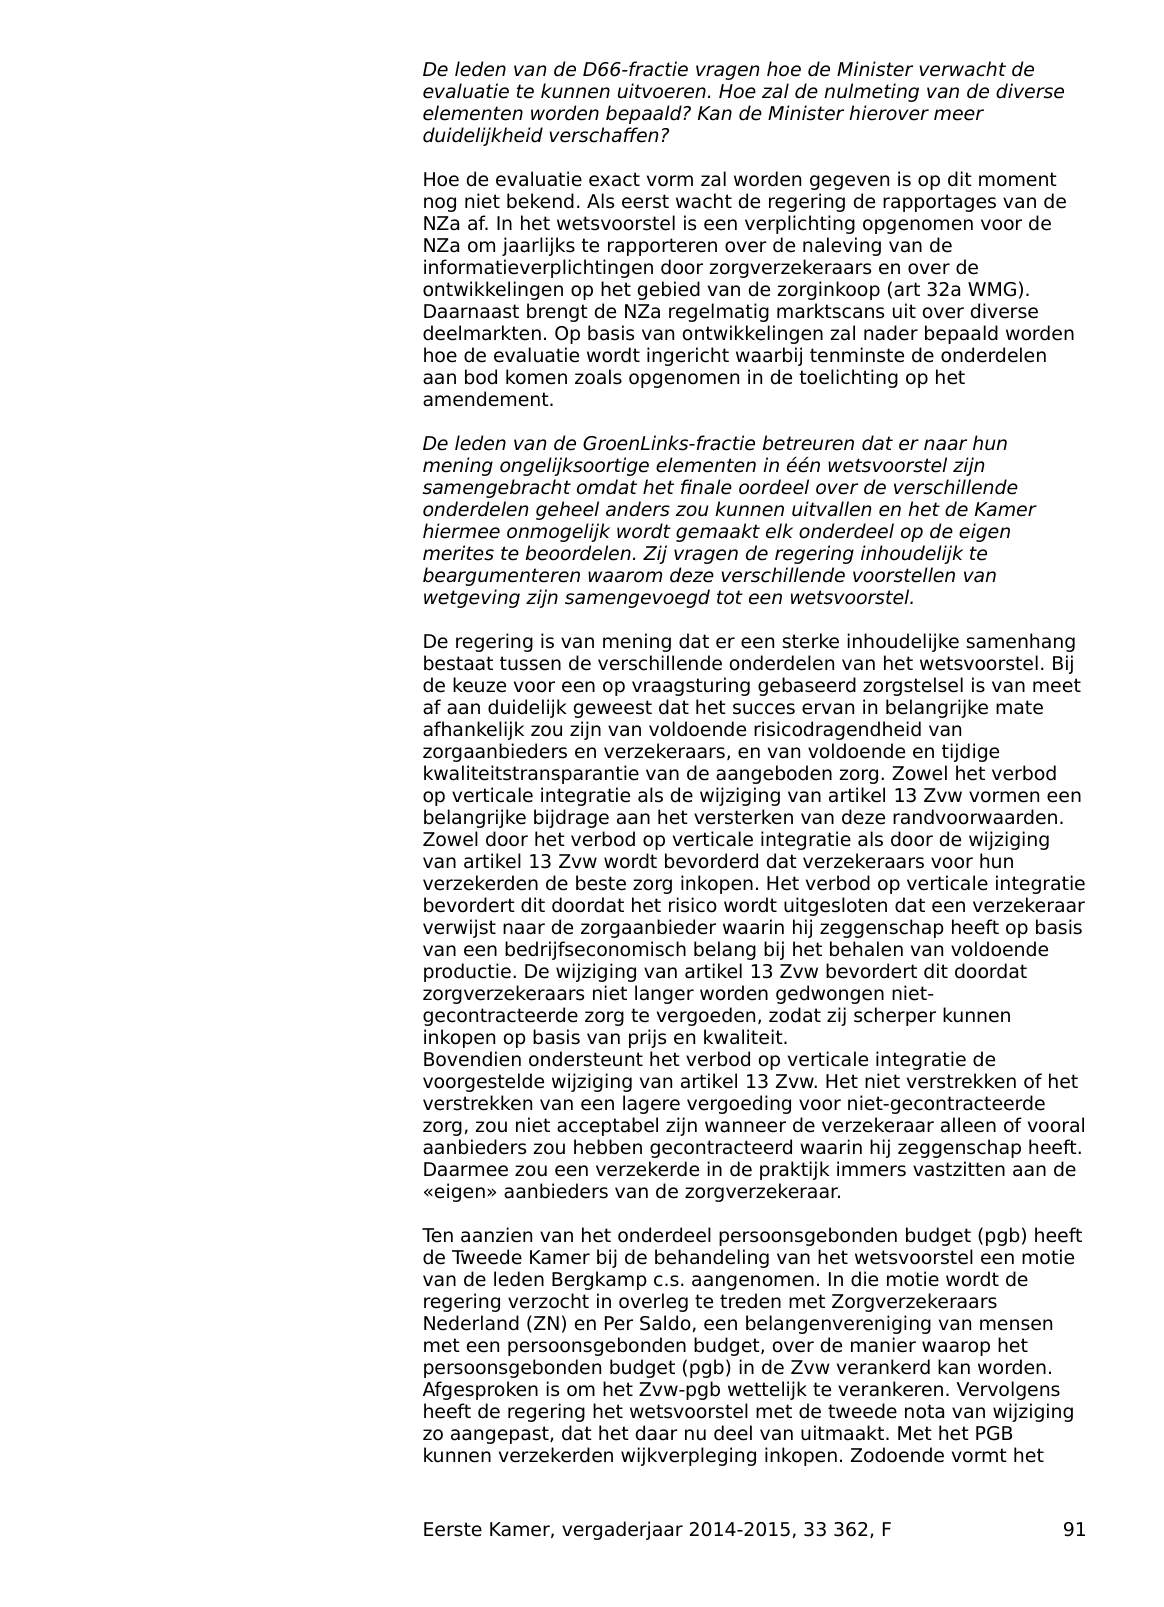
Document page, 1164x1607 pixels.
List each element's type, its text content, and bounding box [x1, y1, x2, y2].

text Bovendien ondersteunt het verbod op verticale integratie de voorgestelde wijziging van artikel 13 Zvw. Het niet verstrekken of het verstrekken van een lagere vergoeding voor niet-gecontracteerde zorg, zou niet acceptabel zijn wanneer de verzekeraar alleen of vooral aanbieders zou hebben gecontracteerd waarin hij zeggenschap heeft. Daarmee zou een verzekerde in de praktijk immers vastzitten aan de «eigen» aanbieders van de zorgverzekeraar. [422, 1049, 1087, 1203]
text De leden van de GroenLinks-fractie betreuren dat er naar hun mening ongelijksoortige elementen in één wetsvoorstel zijn samengebracht omdat het finale oordeel over de verschillende onderdelen geheel anders zou kunnen uitvallen en het de Kamer hiermee onmogelijk wordt gemaakt elk onderdeel op de eigen merites te beoordelen. Zij vragen de regering inhoudelijk te beargumenteren waarom deze verschillende voorstellen van wetgeving zijn samengevoegd tot een wetsvoorstel. [422, 433, 1087, 609]
text De leden van de D66-fractie vragen hoe de Minister verwacht de evaluatie te kunnen uitvoeren. Hoe zal de nulmeting van de diverse elementen worden bepaald? Kan de Minister hierover meer duidelijkheid verschaffen? [422, 59, 1087, 147]
text Hoe de evaluatie exact vorm zal worden gegeven is op dit moment nog niet bekend. Als eerst wacht de regering de rapportages van de NZa af. In het wetsvoorstel is een verplichting opgenomen voor de NZa om jaarlijks te rapporteren over de naleving van de informatieverplichtingen door zorgverzekeraars en over de ontwikkelingen op het gebied van de zorginkoop (art 32a WMG). Daarnaast brengt de NZa regelmatig marktscans uit over diverse deelmarkten. Op basis van ontwikkelingen zal nader bepaald worden hoe de evaluatie wordt ingericht waarbij tenminste de onderdelen aan bod komen zoals opgenomen in de toelichting op het amendement. [422, 169, 1087, 411]
text De regering is van mening dat er een sterke inhoudelijke samenhang bestaat tussen de verschillende onderdelen van het wetsvoorstel. Bij de keuze voor een op vraagsturing gebaseerd zorgstelsel is van meet af aan duidelijk geweest dat het succes ervan in belangrijke mate afhankelijk zou zijn van voldoende risicodragendheid van zorgaanbieders en verzekeraars, en van voldoende en tijdige kwaliteitstransparantie van de aangeboden zorg. Zowel het verbod op verticale integratie als de wijziging van artikel 13 Zvw vormen een belangrijke bijdrage aan het versterken van deze randvoorwaarden. Zowel door het verbod op verticale integratie als door de wijziging van artikel 13 Zvw wordt bevorderd dat verzekeraars voor hun verzekerden de beste zorg inkopen. Het verbod op verticale integratie bevordert dit doordat het risico wordt uitgesloten dat een verzekeraar verwijst naar de zorgaanbieder waarin hij zeggenschap heeft op basis van een bedrijfseconomisch belang bij het behalen van voldoende productie. De wijziging van artikel 13 Zvw bevordert dit doordat zorgverzekeraars niet langer worden gedwongen niet-gecontracteerde zorg te vergoeden, zodat zij scherper kunnen inkopen op basis van prijs en kwaliteit. [422, 631, 1087, 1049]
text Ten aanzien van het onderdeel persoonsgebonden budget (pgb) heeft de Tweede Kamer bij de behandeling van het wetsvoorstel een motie van de leden Bergkamp c.s. aangenomen. In die motie wordt de regering verzocht in overleg te treden met Zorgverzekeraars Nederland (ZN) en Per Saldo, een belangenvereniging van mensen met een persoonsgebonden budget, over de manier waarop het persoonsgebonden budget (pgb) in de Zvw verankerd kan worden. Afgesproken is om het Zvw-pgb wettelijk te verankeren. Vervolgens heeft de regering het wetsvoorstel met de tweede nota van wijziging zo aangepast, dat het daar nu deel van uitmaakt. Met het PGB kunnen verzekerden wijkverpleging inkopen. Zodoende vormt het [422, 1225, 1087, 1467]
